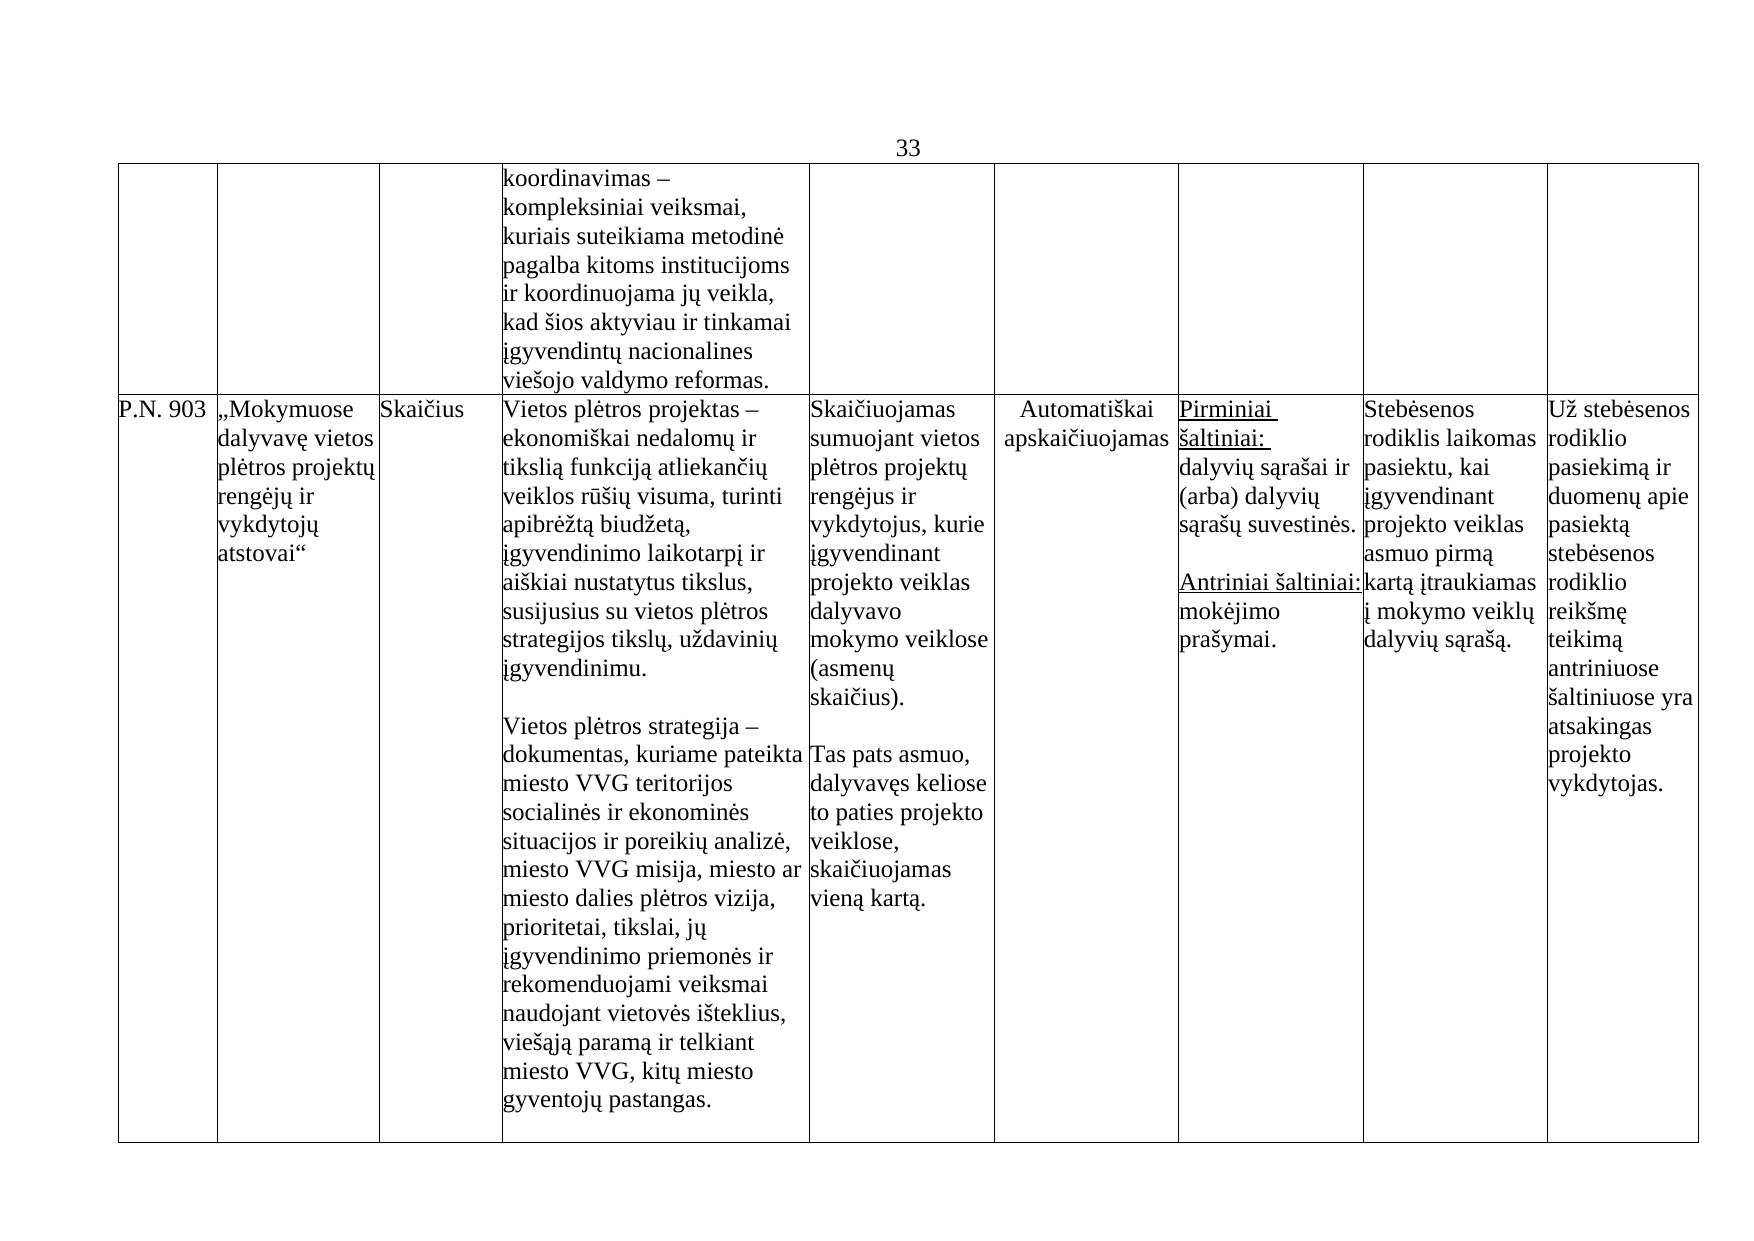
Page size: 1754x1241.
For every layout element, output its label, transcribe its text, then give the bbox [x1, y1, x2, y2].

table_cell [995, 164, 1178, 393]
table_cell [1364, 164, 1547, 393]
table_cell „Mokymuose dalyvavę vietos plėtros projektų rengėjų ir vykdytojų atstovai“ [218, 395, 379, 1142]
table_cell Skaičiuojamas sumuojant vietos plėtros projektų rengėjus ir vykdytojus, kurie įgyvendinant projekto veiklas dalyvavo mokymo veiklose (asmenų skaičius). Tas pats asmuo, dalyvavęs keliose to paties projekto veiklose, skaičiuojamas vieną kartą. [810, 395, 994, 1142]
table_cell Automatiškai apskaičiuojamas [995, 395, 1178, 1142]
table_cell Skaičius [380, 395, 502, 1142]
table_cell [1179, 164, 1363, 393]
table_cell Vietos plėtros projektas –ekonomiškai nedalomų ir tikslią funkciją atliekančių veiklos rūšių visuma, turinti apibrėžtą biudžetą, įgyvendinimo laikotarpį ir aiškiai nustatytus tikslus, susijusius su vietos plėtros strategijos tikslų, uždavinių įgyvendinimu. Vietos plėtros strategija – dokumentas, kuriame pateikta miesto VVG teritorijos socialinės ir ekonominės situacijos ir poreikių analizė, miesto VVG misija, miesto ar miesto dalies plėtros vizija, prioritetai, tikslai, jų įgyvendinimo priemonės ir rekomenduojami veiksmai naudojant vietovės išteklius, viešąją paramą ir telkiant miesto VVG, kitų miesto gyventojų pastangas. [503, 395, 809, 1142]
table_cell [119, 164, 217, 393]
table_cell Už stebėsenos rodiklio pasiekimą ir duomenų apie pasiektą stebėsenos rodiklio reikšmę teikimą antriniuose šaltiniuose yra atsakingas projekto vykdytojas. [1548, 395, 1698, 1142]
table_cell P.N. 903 [119, 395, 217, 1142]
table_cell [380, 164, 502, 393]
table_cell [810, 164, 994, 393]
table_cell koordinavimas – kompleksiniai veiksmai, kuriais suteikiama metodinė pagalba kitoms institucijoms ir koordinuojama jų veikla, kad šios aktyviau ir tinkamai įgyvendintų nacionalines viešojo valdymo reformas. [503, 164, 809, 393]
table_cell Stebėsenos rodiklis laikomas pasiektu, kai įgyvendinant projekto veiklas asmuo pirmą kartą įtraukiamas į mokymo veiklų dalyvių sąrašą. [1364, 395, 1547, 1142]
table_cell [1548, 164, 1698, 393]
table_cell Pirminiai šaltiniai: dalyvių sąrašai ir (arba) dalyvių sąrašų suvestinės. Antriniai šaltiniai: mokėjimo prašymai. [1179, 395, 1363, 1142]
table_cell [218, 164, 379, 393]
